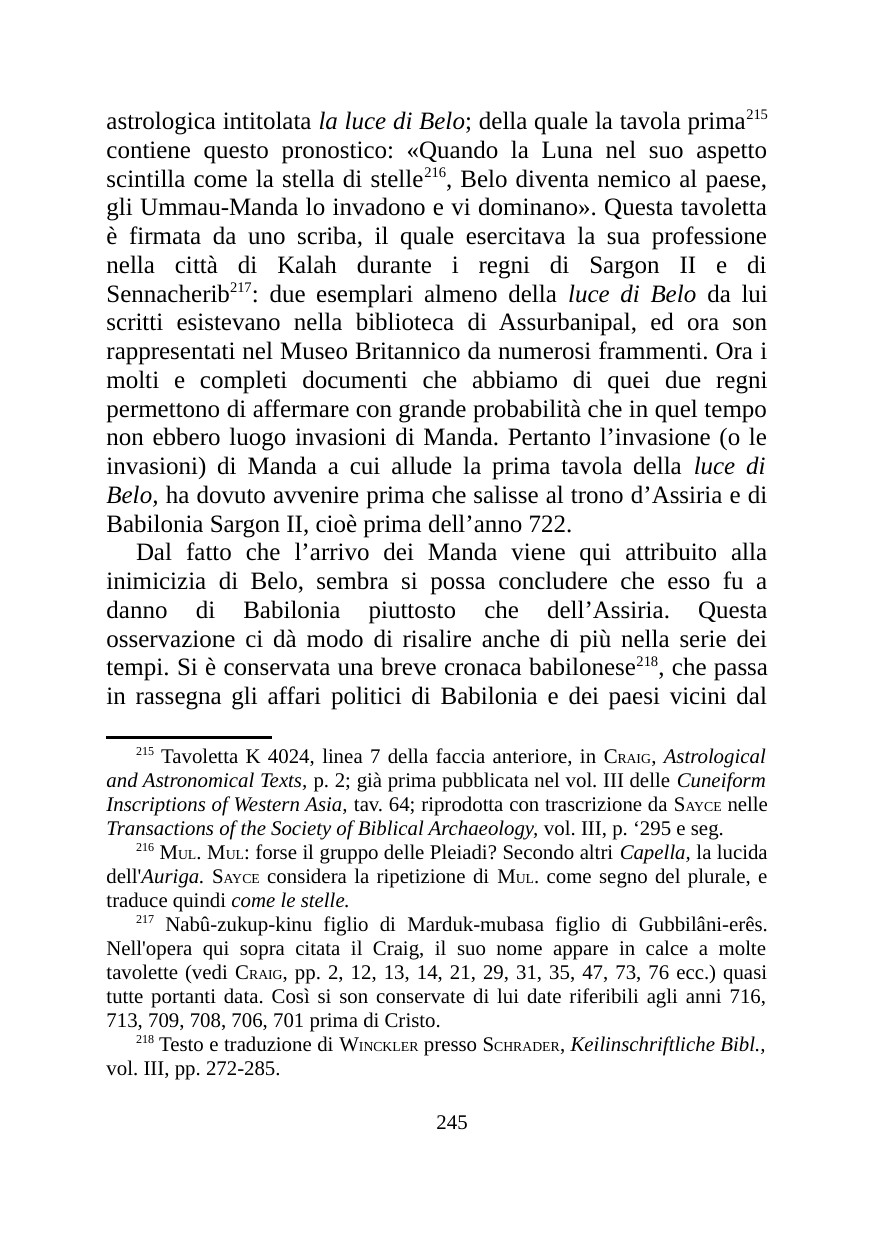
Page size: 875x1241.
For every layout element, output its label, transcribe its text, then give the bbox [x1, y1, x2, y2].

text Mul. Mul: forse il gruppo delle Pleiadi? Secondo altri Capella, la lucida dell'Auriga. Sayce considera la ripetizione di Mul. come segno del plurale, e traduce quindi come le stelle. [106, 840, 768, 912]
text astrologica intitolata la luce di Belo; della quale la tavola prima contiene questo pronostico: «Quando la Luna nel suo aspetto scintilla come la stella di stelle, Belo diventa nemico al paese, gli Ummau-Manda lo invadono e vi dominano». Questa tavoletta è firmata da uno scriba, il quale esercitava la sua professione nella città di Kalah durante i regni di Sargon II e di Sennacherib: due esemplari almeno della luce di Belo da lui scritti esistevano nella biblioteca di Assurbanipal, ed ora son rappresentati nel Museo Britannico da numerosi frammenti. Ora i molti e completi documenti che abbiamo di quei due regni permettono di affermare con grande probabilità che in quel tempo non ebbero luogo invasioni di Manda. Pertanto l’invasione (o le invasioni) di Manda a cui allude la prima tavola della luce di Belo, ha dovuto avvenire prima che salisse al trono d’Assiria e di Babilonia Sargon II, cioè prima dell’anno 722. [106, 106, 768, 537]
text Nabû-zukup-kinu figlio di Marduk-mubasa figlio di Gubbilâni-erês. Nell'opera qui sopra citata il Craig, il suo nome appare in calce a molte tavolette (vedi Craig, pp. 2, 12, 13, 14, 21, 29, 31, 35, 47, 73, 76 ecc.) quasi tutte portanti data. Così si son conservate di lui date riferibili agli anni 716, 713, 709, 708, 706, 701 prima di Cristo. [106, 912, 768, 1032]
text Dal fatto che l’arrivo dei Manda viene qui attribuito alla inimicizia di Belo, sembra si possa concludere che esso fu a danno di Babilonia piuttosto che dell’Assiria. Questa osservazione ci dà modo di risalire anche di più nella serie dei tempi. Si è conservata una breve cronaca babilonese, che passa in rassegna gli affari politici di Babilonia e dei paesi vicini dal [106, 537, 768, 710]
text Tavoletta K 4024, linea 7 della faccia anteriore, in Craig, Astrological and Astronomical Texts, p. 2; già prima pubblicata nel vol. III delle Cuneiform Inscriptions of Western Asia, tav. 64; riprodotta con trascrizione da Sayce nelle Transactions of the Society of Biblical Archaeology, vol. III, p. ‘295 e seg. [106, 743, 768, 840]
text Testo e traduzione di Winckler presso Schrader, Keilinschriftliche Bibl., vol. III, pp. 272-285. [106, 1032, 768, 1080]
